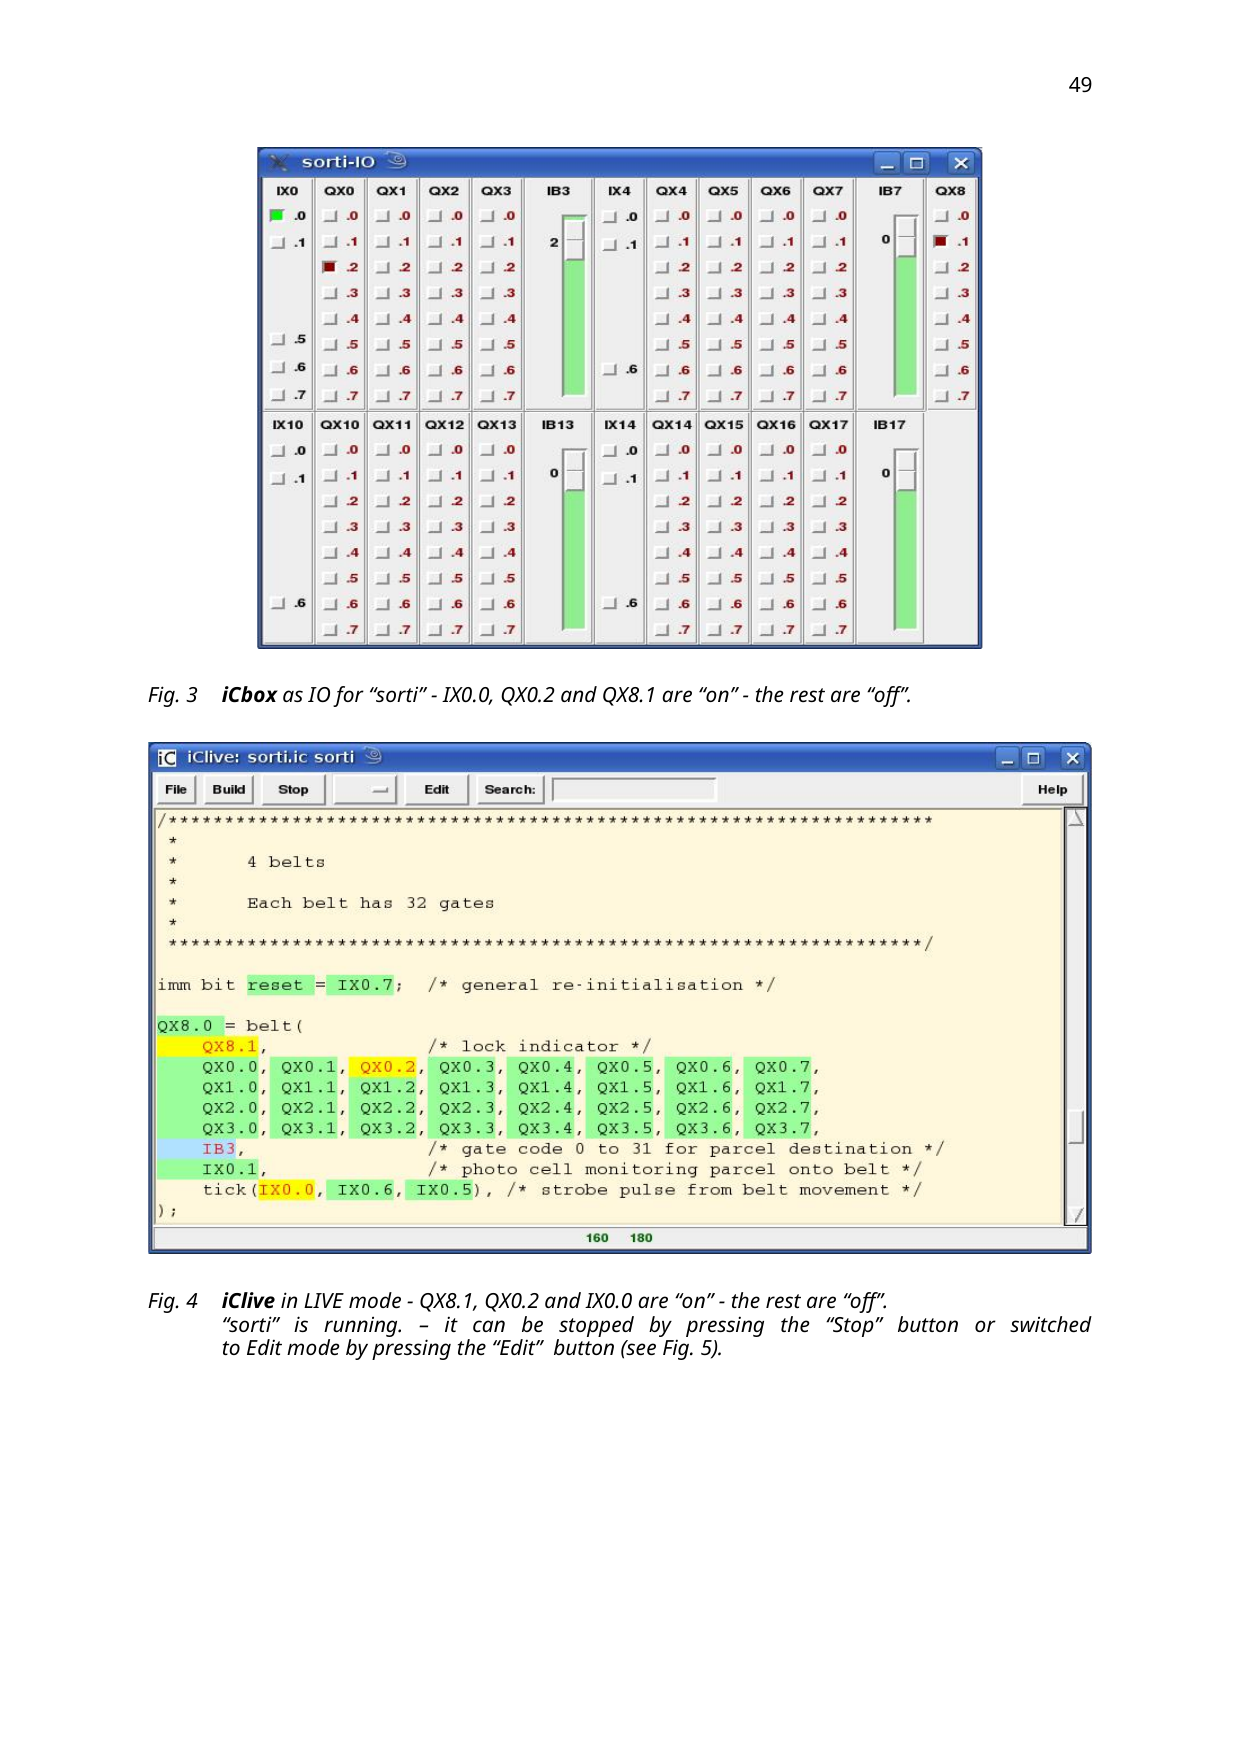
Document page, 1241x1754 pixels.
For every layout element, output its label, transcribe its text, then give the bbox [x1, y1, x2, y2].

picture [148, 742, 1092, 1254]
picture [257, 147, 983, 649]
text Fig. 4 iClive in LIVE mode - QX8.1, QX0.2 and IX0.0 are “on” - the rest are “off”. “sorti” is running. – it can be stopped by pressing the “Stop” button or switched to Edit mode by pressing the “Edit” button (see Fig. 5). [148, 1289, 1092, 1360]
text Fig. 3 iCbox as IO for “sorti” - IX0.0, QX0.2 and QX8.1 are “on” - the rest are “off”. [148, 684, 1092, 707]
